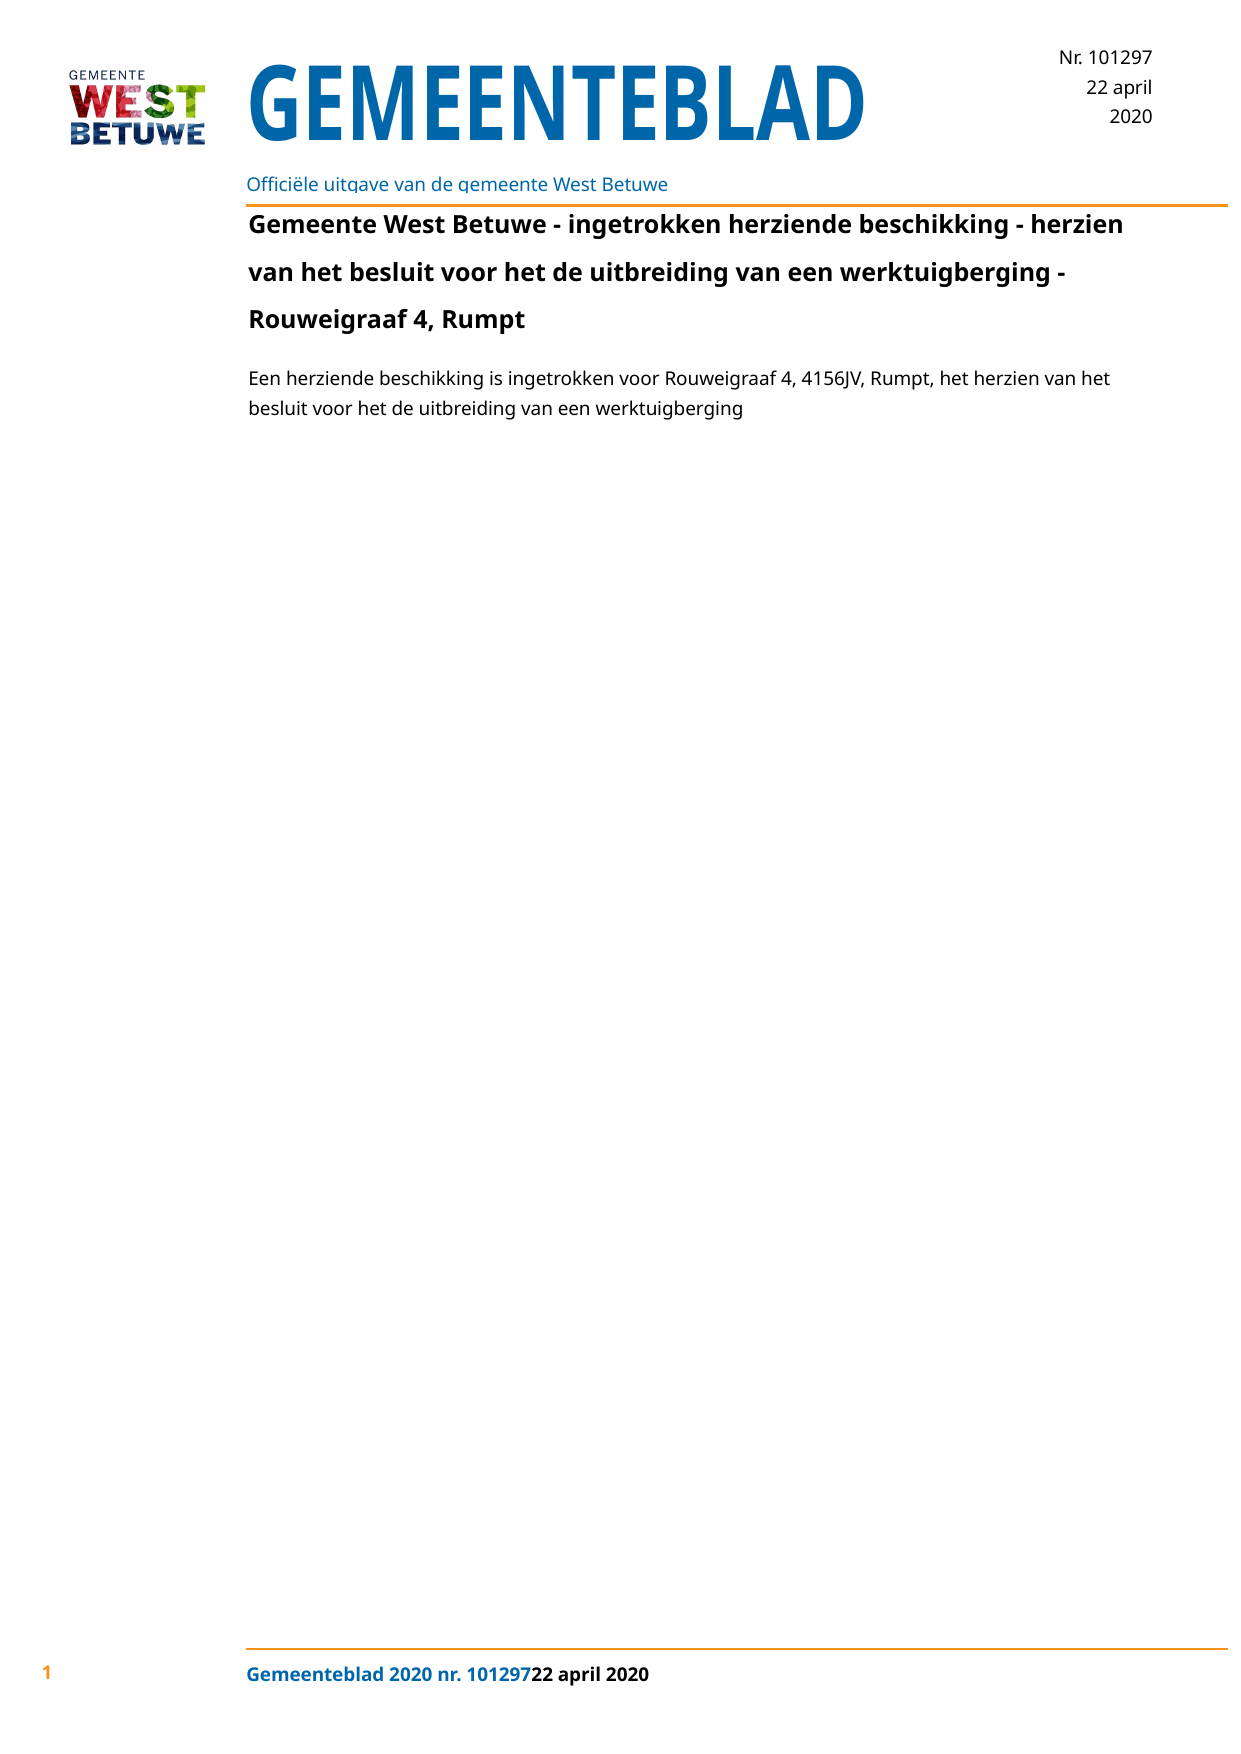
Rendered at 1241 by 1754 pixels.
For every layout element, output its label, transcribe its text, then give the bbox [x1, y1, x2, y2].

text Een herziende beschikking is ingetrokken voor Rouweigraaf 4, 4156JV, Rumpt, het herzien van het besluit voor het de uitbreiding van een werktuigberging [248, 366, 1152, 421]
picture [41, 47, 231, 172]
text Gemeente West Betuwe - ingetrokken herziende beschikking - herzien van het besluit voor het de uitbreiding van een werktuigberging - Rouweigraaf 4, Rumpt [248, 207, 1152, 336]
